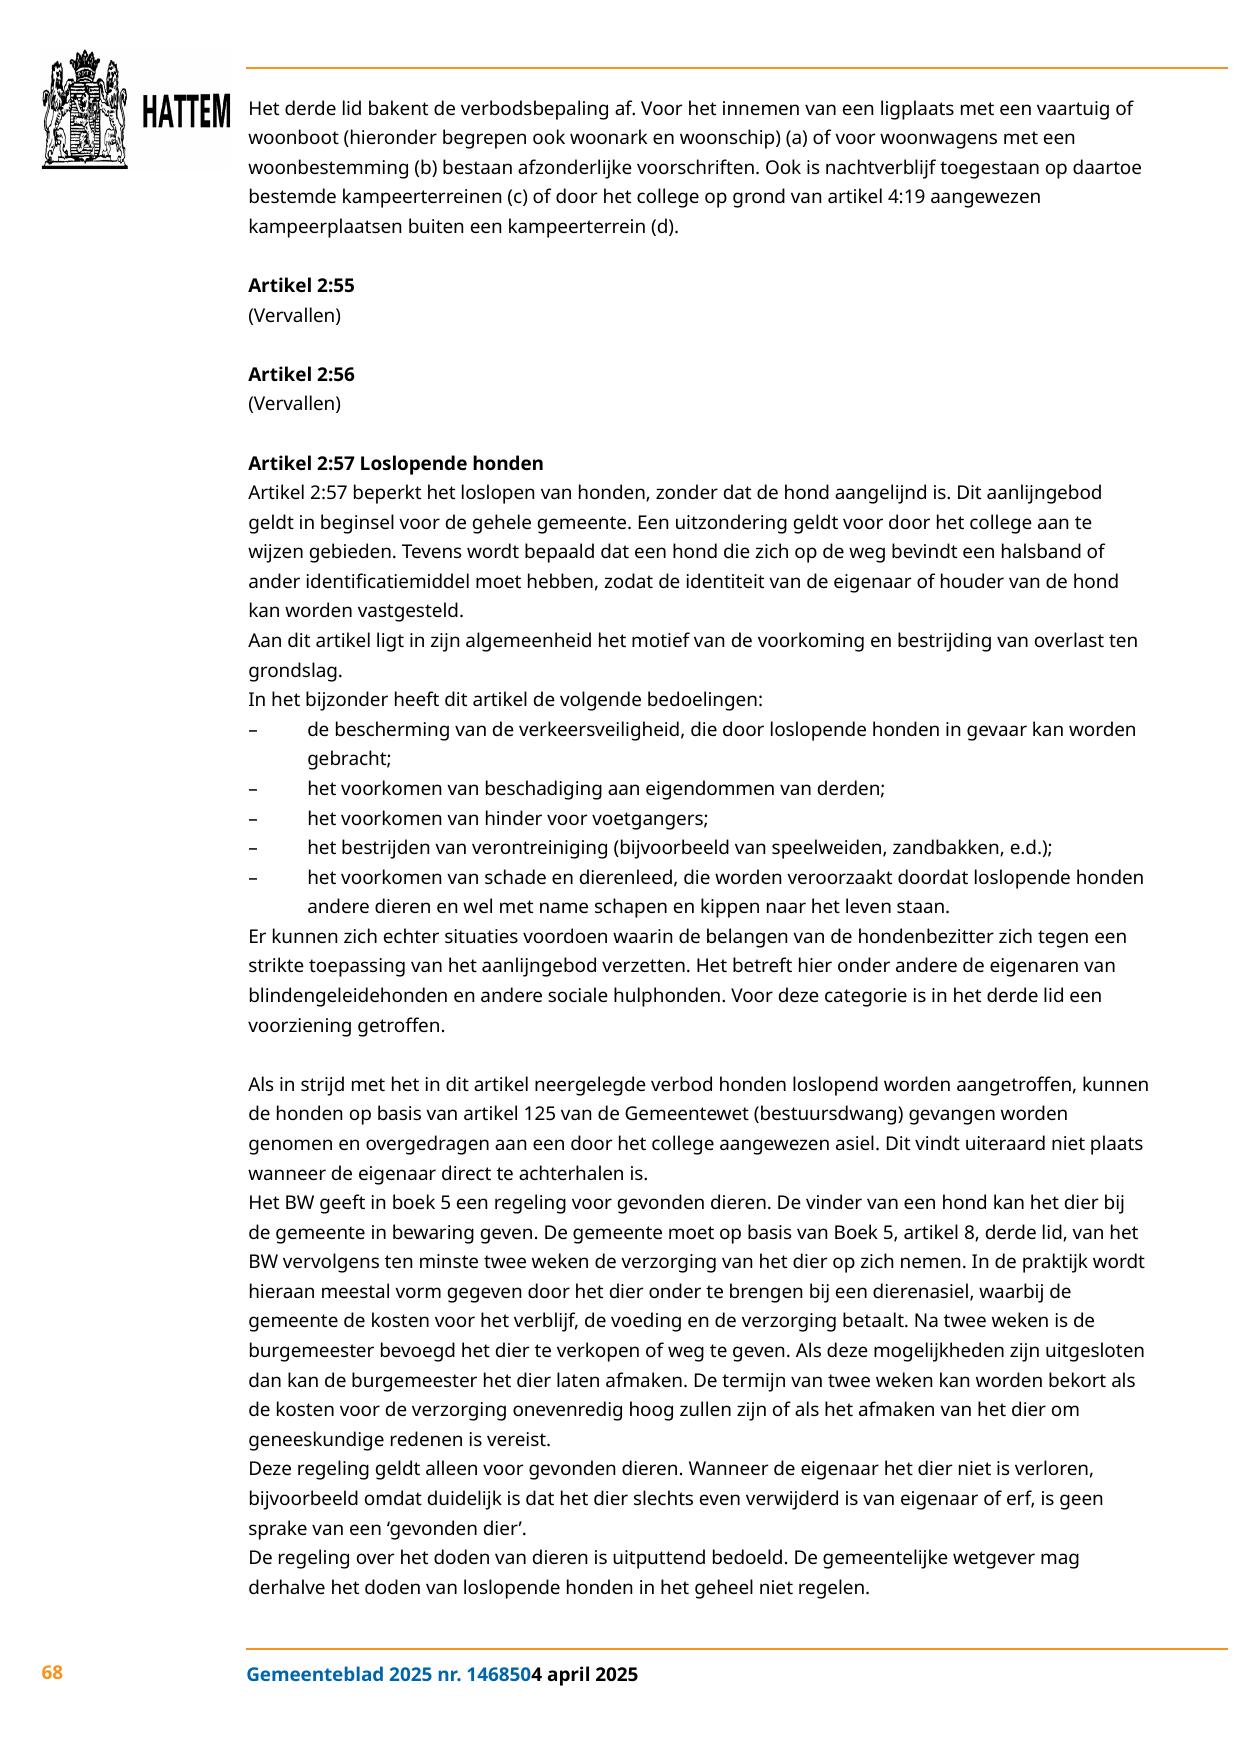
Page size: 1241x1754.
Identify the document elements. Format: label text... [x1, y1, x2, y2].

list de bescherming van de verkeersveiligheid, die door loslopende honden in gevaar kan worden gebracht; [248, 716, 1152, 771]
list het voorkomen van hinder voor voetgangers; [248, 805, 1152, 831]
text Als in strijd met het in dit artikel neergelegde verbod honden loslopend worden aangetroffen, kunnen de honden op basis van artikel 125 van de Gemeentewet (bestuursdwang) gevangen worden genomen en overgedragen aan een door het college aangewezen asiel. Dit vindt uiteraard niet plaats wanneer de eigenaar direct te achterhalen is. [248, 1071, 1152, 1186]
text Artikel 2:56 [248, 361, 1152, 387]
picture [41, 47, 231, 172]
list het bestrijden van verontreiniging (bijvoorbeeld van speelweiden, zandbakken, e.d.); [248, 834, 1152, 860]
text Deze regeling geldt alleen voor gevonden dieren. Wanneer de eigenaar het dier niet is verloren, bijvoorbeeld omdat duidelijk is dat het dier slechts even verwijderd is van eigenaar of erf, is geen sprake van een ‘gevonden dier’. [248, 1456, 1152, 1541]
text De regeling over het doden van dieren is uitputtend bedoeld. De gemeentelijke wetgever mag derhalve het doden van loslopende honden in het geheel niet regelen. [248, 1544, 1152, 1600]
text Artikel 2:55 [248, 272, 1152, 298]
text (Vervallen) [248, 391, 1152, 416]
text In het bijzonder heeft dit artikel de volgende bedoelingen: [248, 686, 1152, 712]
list het voorkomen van schade en dierenleed, die worden veroorzaakt doordat loslopende honden andere dieren en wel met name schapen en kippen naar het leven staan. [248, 864, 1152, 919]
text Artikel 2:57 Loslopende honden [248, 450, 1152, 476]
text Het derde lid bakent de verbodsbepaling af. Voor het innemen van een ligplaats met een vaartuig of woonboot (hieronder begrepen ook woonark en woonschip) (a) of voor woonwagens met een woonbestemming (b) bestaan afzonderlijke voorschriften. Ook is nachtverblijf toegestaan op daartoe bestemde kampeerterreinen (c) of door het college op grond van artikel 4:19 aangewezen kampeerplaatsen buiten een kampeerterrein (d). [248, 95, 1152, 239]
text Er kunnen zich echter situaties voordoen waarin de belangen van de hondenbezitter zich tegen een strikte toepassing van het aanlijngebod verzetten. Het betreft hier onder andere de eigenaren van blindengeleidehonden en andere sociale hulphonden. Voor deze categorie is in het derde lid een voorziening getroffen. [248, 923, 1152, 1038]
text Het BW geeft in boek 5 een regeling voor gevonden dieren. De vinder van een hond kan het dier bij de gemeente in bewaring geven. De gemeente moet op basis van Boek 5, artikel 8, derde lid, van het BW vervolgens ten minste twee weken de verzorging van het dier op zich nemen. In de praktijk wordt hieraan meestal vorm gegeven door het dier onder te brengen bij een dierenasiel, waarbij de gemeente de kosten voor het verblijf, de voeding en de verzorging betaalt. Na twee weken is de burgemeester bevoegd het dier te verkopen of weg te geven. Als deze mogelijkheden zijn uitgesloten dan kan de burgemeester het dier laten afmaken. De termijn van twee weken kan worden bekort als de kosten voor de verzorging onevenredig hoog zullen zijn of als het afmaken van het dier om geneeskundige redenen is vereist. [248, 1189, 1152, 1452]
text Aan dit artikel ligt in zijn algemeenheid het motief van de voorkoming en bestrijding van overlast ten grondslag. [248, 627, 1152, 683]
list het voorkomen van beschadiging aan eigendommen van derden; [248, 775, 1152, 801]
text Artikel 2:57 beperkt het loslopen van honden, zonder dat de hond aangelijnd is. Dit aanlijngebod geldt in beginsel voor de gehele gemeente. Een uitzondering geldt voor door het college aan te wijzen gebieden. Tevens wordt bepaald dat een hond die zich op de weg bevindt een halsband of ander identificatiemiddel moet hebben, zodat de identiteit van de eigenaar of houder van de hond kan worden vastgesteld. [248, 479, 1152, 623]
text (Vervallen) [248, 302, 1152, 328]
